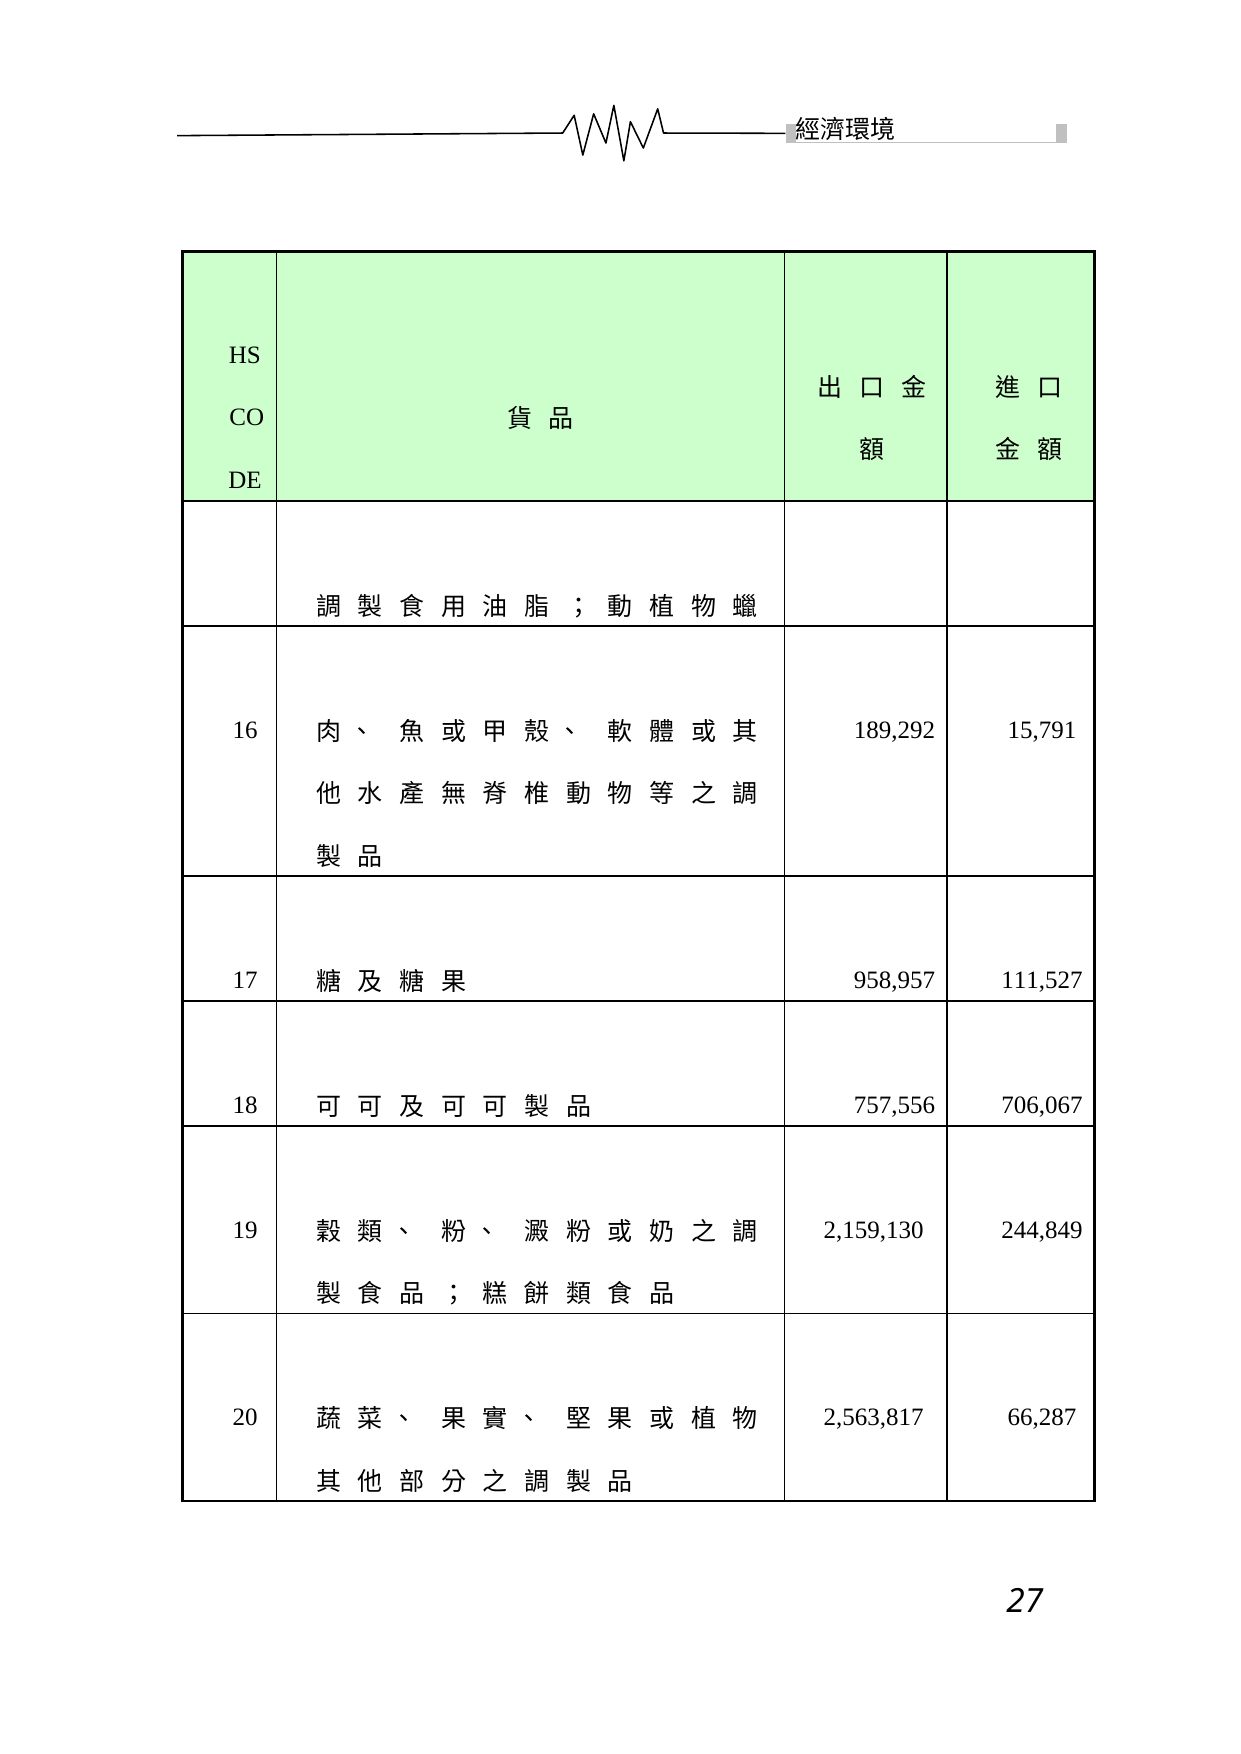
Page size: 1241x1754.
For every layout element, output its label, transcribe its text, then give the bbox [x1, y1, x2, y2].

table_cell 958,957 [785, 877, 946, 1000]
table_cell 757,556 [785, 1002, 946, 1125]
table_cell 20 [184, 1314, 276, 1500]
table_header HS CODE [184, 253, 276, 500]
table_cell [184, 502, 276, 625]
table_cell 2,159,130 [785, 1127, 946, 1313]
table_header 進口金額 [948, 253, 1093, 500]
table_cell 肉、魚或甲殼、軟體或其他水產無脊椎動物等之調製品 [277, 627, 784, 875]
table_cell 244,849 [948, 1127, 1093, 1313]
table_header 出口金額 [785, 253, 946, 500]
table_cell 189,292 [785, 627, 946, 875]
table_cell 19 [184, 1127, 276, 1313]
table_cell 穀類、粉、澱粉或奶之調製食品；糕餅類食品 [277, 1127, 784, 1313]
table_cell [948, 502, 1093, 625]
table_cell 17 [184, 877, 276, 1000]
table_cell 16 [184, 627, 276, 875]
table_cell 66,287 [948, 1314, 1093, 1500]
table_cell 2,563,817 [785, 1314, 946, 1500]
table_cell 15,791 [948, 627, 1093, 875]
table_cell 糖及糖果 [277, 877, 784, 1000]
table_cell 調製食用油脂；動植物蠟 [277, 502, 784, 625]
table_header 貨品 [277, 253, 784, 500]
table_cell 111,527 [948, 877, 1093, 1000]
table_cell 18 [184, 1002, 276, 1125]
table_cell 蔬菜、果實、堅果或植物其他部分之調製品 [277, 1314, 784, 1500]
table_cell 706,067 [948, 1002, 1093, 1125]
table_cell 可可及可可製品 [277, 1002, 784, 1125]
table_cell [785, 502, 946, 625]
